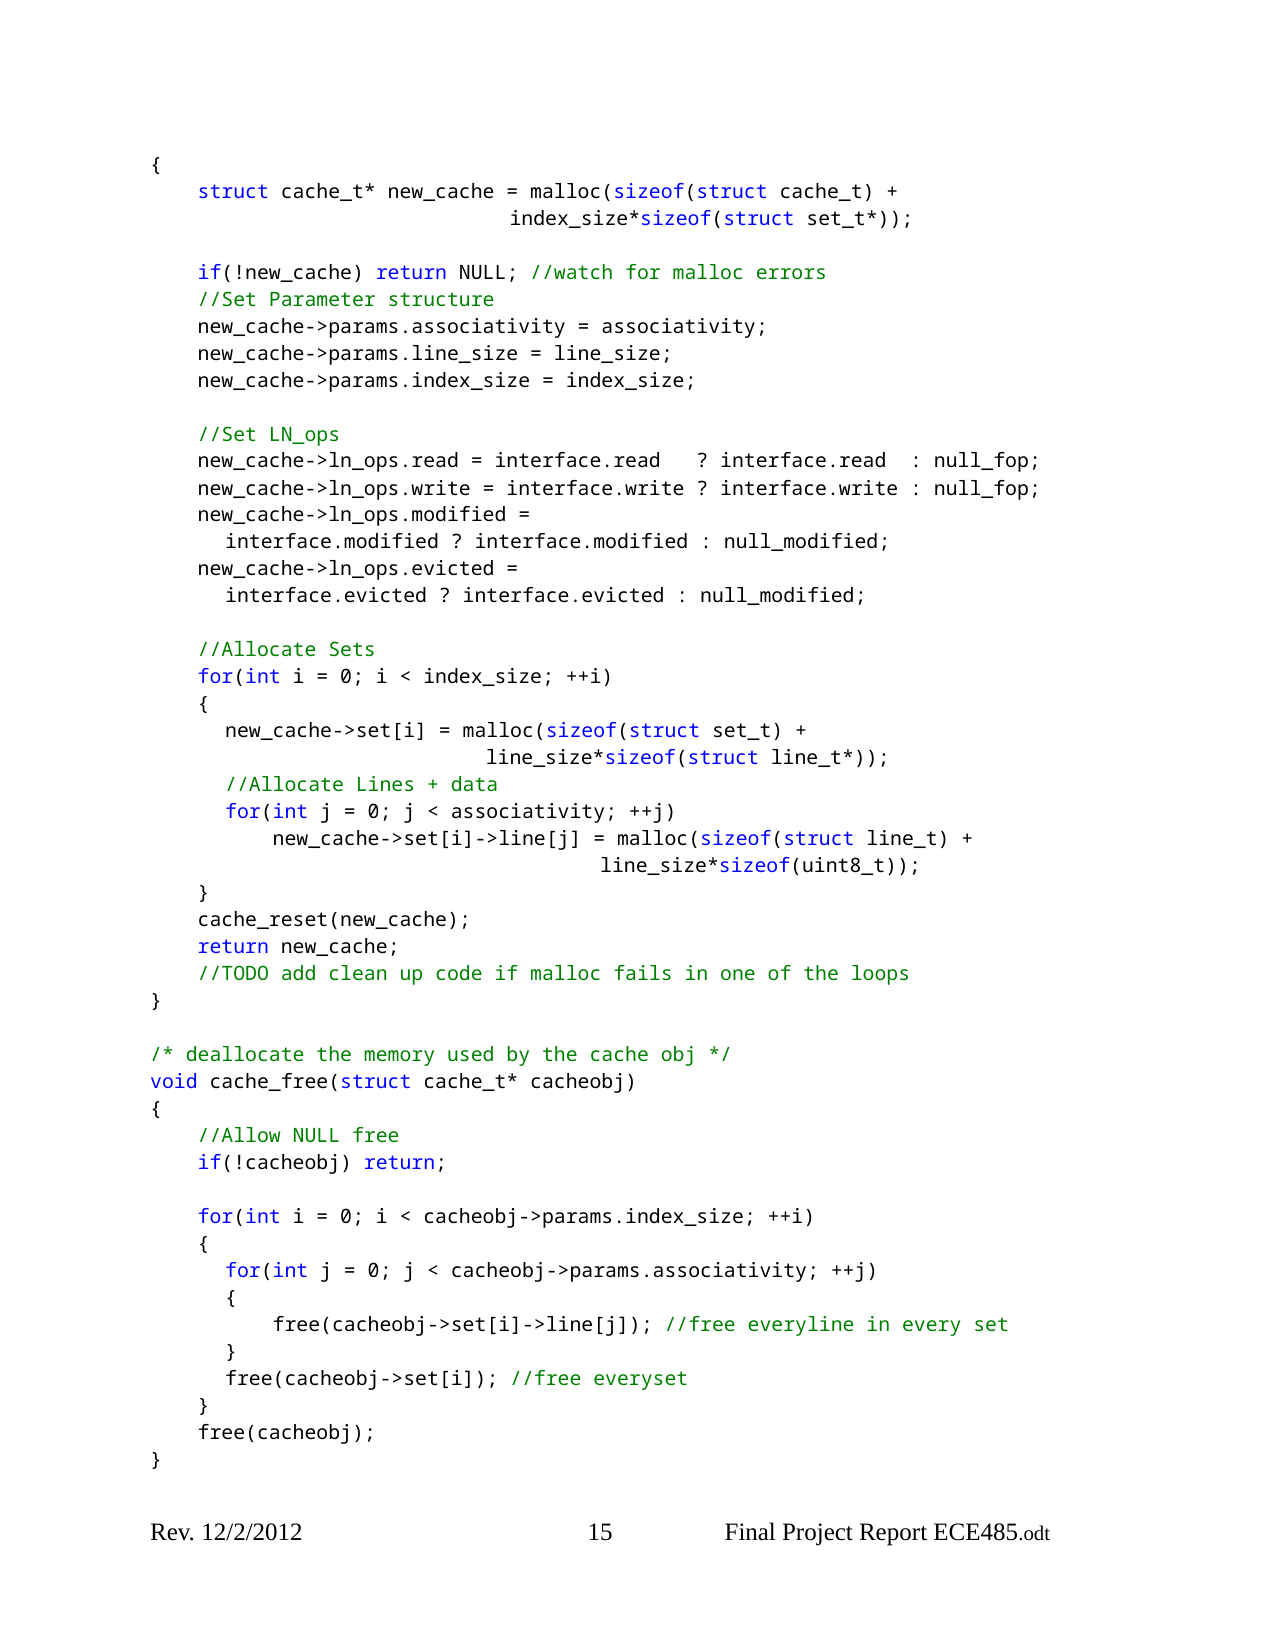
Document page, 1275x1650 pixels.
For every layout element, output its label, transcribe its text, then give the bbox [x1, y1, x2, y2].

text new_cache->params.line_size = line_size; [150, 339, 1125, 366]
text for(int i = 0; i < index_size; ++i) [150, 663, 1125, 689]
text interface.evicted ? interface.evicted : null_modified; [150, 582, 1125, 609]
text struct cache_t* new_cache = malloc(sizeof(struct cache_t) + [150, 177, 1125, 204]
text line_size*sizeof(struct line_t*)); [150, 743, 1125, 771]
text new_cache->set[i]->line[j] = malloc(sizeof(struct line_t) + [150, 824, 1125, 851]
text //Allow NULL free [150, 1121, 1125, 1148]
text //Set LN_ops [150, 420, 1125, 447]
text interface.modified ? interface.modified : null_modified; [150, 528, 1125, 555]
text index_size*sizeof(struct set_t*)); [150, 204, 1125, 231]
text return new_cache; [150, 932, 1125, 959]
text new_cache->params.index_size = index_size; [150, 366, 1125, 393]
text { [150, 689, 1125, 717]
text { [150, 150, 1125, 177]
text //Allocate Sets [150, 636, 1125, 663]
text cache_reset(new_cache); [150, 905, 1125, 932]
text //TODO add clean up code if malloc fails in one of the loops [150, 959, 1125, 986]
text new_cache->ln_ops.evicted = [150, 555, 1125, 582]
text new_cache->ln_ops.read = interface.read ? interface.read : null_fop; [150, 447, 1125, 474]
text //Allocate Lines + data [150, 771, 1125, 797]
text { [150, 1229, 1125, 1256]
text new_cache->set[i] = malloc(sizeof(struct set_t) + [150, 717, 1125, 743]
text free(cacheobj); [150, 1418, 1125, 1445]
text free(cacheobj->set[i]->line[j]); //free everyline in every set [150, 1310, 1125, 1337]
text new_cache->ln_ops.modified = [150, 501, 1125, 528]
text free(cacheobj->set[i]); //free everyset [150, 1364, 1125, 1391]
text new_cache->ln_ops.write = interface.write ? interface.write : null_fop; [150, 474, 1125, 501]
text { [150, 1283, 1125, 1310]
text } [150, 878, 1125, 905]
text { [150, 1094, 1125, 1121]
text if(!cacheobj) return; [150, 1148, 1125, 1175]
text //Set Parameter structure [150, 285, 1125, 312]
text } [150, 1391, 1125, 1418]
text for(int i = 0; i < cacheobj->params.index_size; ++i) [150, 1202, 1125, 1229]
text for(int j = 0; j < cacheobj->params.associativity; ++j) [150, 1256, 1125, 1283]
text line_size*sizeof(uint8_t)); [150, 851, 1125, 878]
text } [150, 1445, 1125, 1472]
text for(int j = 0; j < associativity; ++j) [150, 797, 1125, 824]
text } [150, 1337, 1125, 1364]
text if(!new_cache) return NULL; //watch for malloc errors [150, 258, 1125, 285]
text void cache_free(struct cache_t* cacheobj) [150, 1067, 1125, 1094]
text /* deallocate the memory used by the cache obj */ [150, 1040, 1125, 1067]
text } [150, 986, 1125, 1013]
text new_cache->params.associativity = associativity; [150, 312, 1125, 339]
